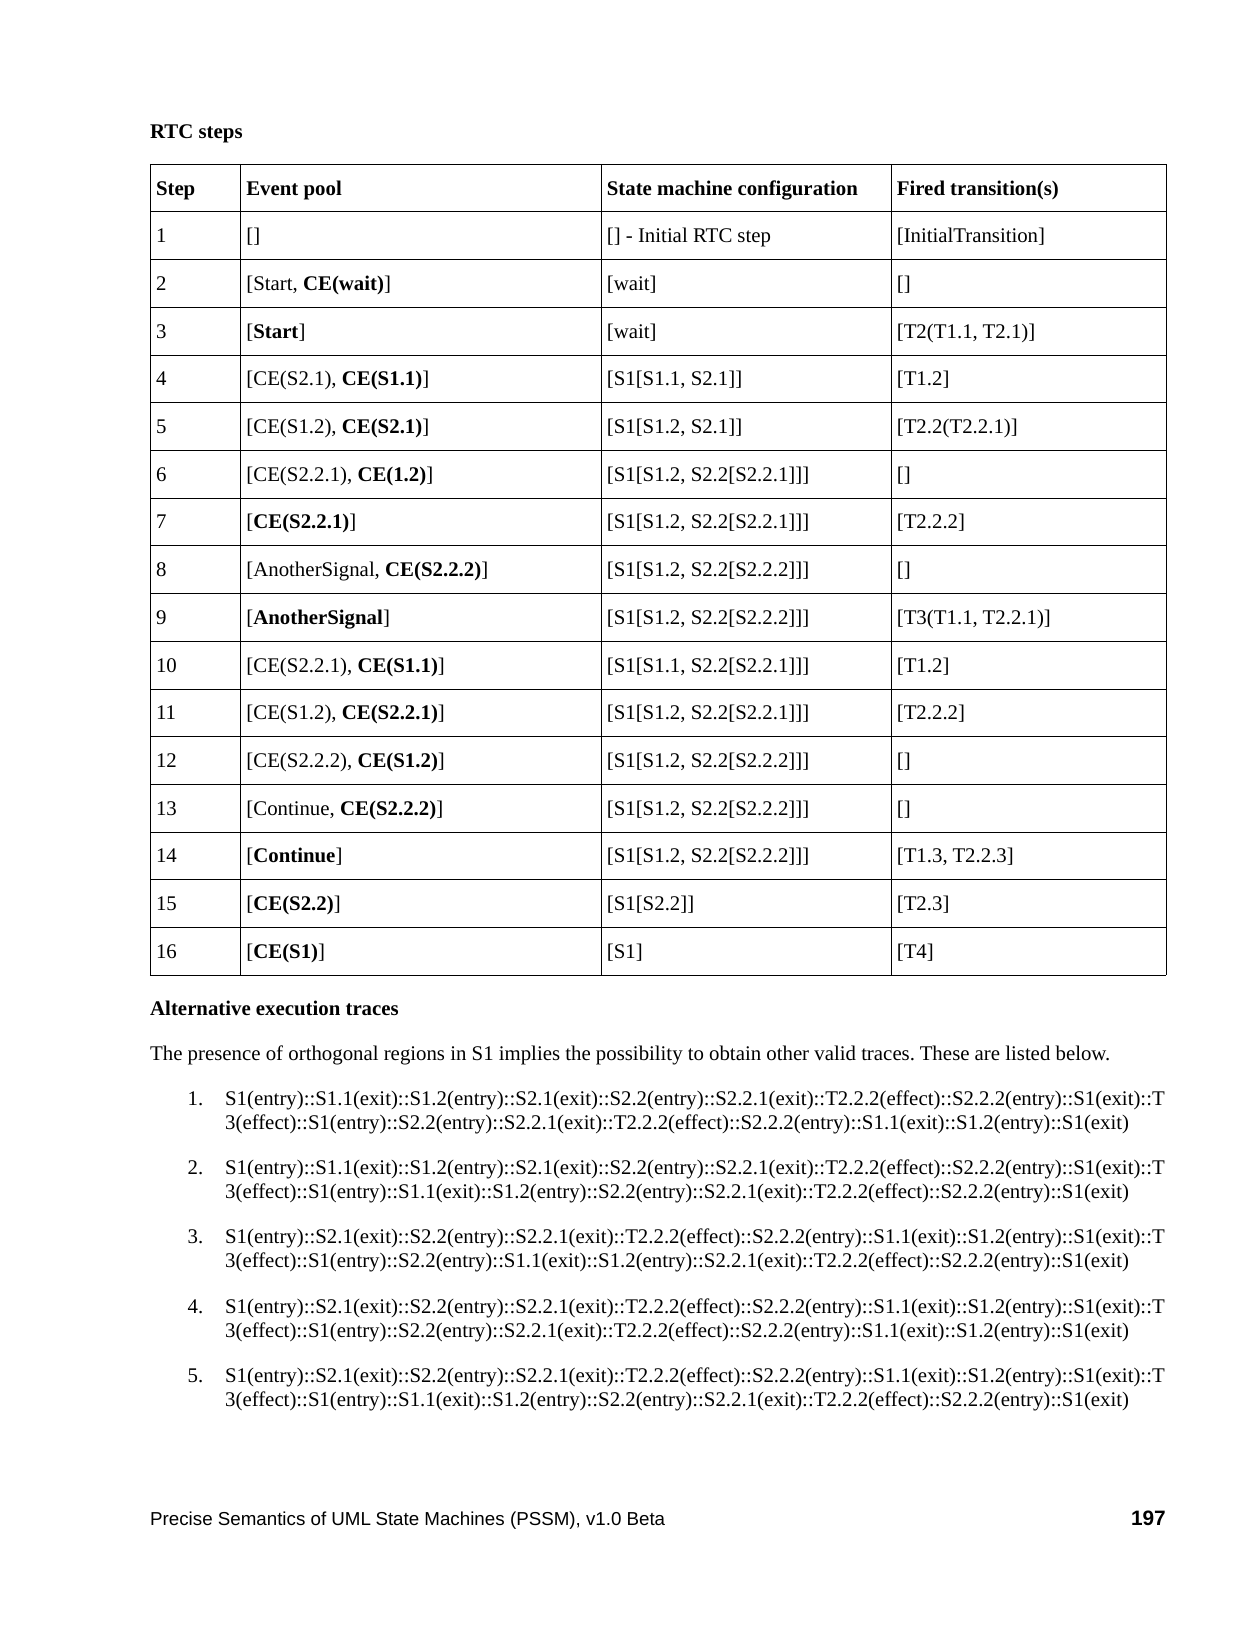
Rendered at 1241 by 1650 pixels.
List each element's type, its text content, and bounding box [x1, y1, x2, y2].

table_cell [Continue, CE(S2.2.2)] [241, 785, 601, 832]
table_cell [AnotherSignal] [241, 594, 601, 641]
table_cell [T2.2(T2.2.1)] [892, 403, 1166, 450]
table_cell [CE(S2.2.2), CE(S1.2)] [241, 737, 601, 784]
table_cell 12 [151, 737, 240, 784]
text RTC steps [150, 118, 1166, 143]
table_cell [S1[S1.2, S2.2[S2.2.2]]] [602, 737, 891, 784]
table_cell [T1.2] [892, 642, 1166, 688]
table_cell 4 [151, 356, 240, 402]
table_cell [S1[S1.1, S2.1]] [602, 356, 891, 402]
table_cell 7 [151, 499, 240, 545]
table_cell [] [892, 451, 1166, 498]
table_cell [] [892, 260, 1166, 307]
table_cell [S1[S1.2, S2.2[S2.2.2]]] [602, 833, 891, 879]
table_cell [T3(T1.1, T2.2.1)] [892, 594, 1166, 641]
table_cell [] [892, 546, 1166, 593]
table_cell [] [892, 785, 1166, 832]
table_cell [T4] [892, 928, 1166, 975]
table_cell 13 [151, 785, 240, 832]
table_cell [CE(S2.2.1), CE(1.2)] [241, 451, 601, 498]
list S1(entry)::S1.1(exit)::S1.2(entry)::S2.1(exit)::S2.2(entry)::S2.2.1(exit)::T2.2.2(effect)::S2.2.2(entry)::S1(exit)::T3(effect)::S1(entry)::S2.2(entry)::S2.2.1(exit)::T2.2.2(effect)::S2.2.2(entry)::S1.1(exit)::S1.2(entry)::S1(exit) [187, 1086, 1166, 1134]
table_cell [S1[S1.2, S2.2[S2.2.1]]] [602, 690, 891, 736]
table_cell 3 [151, 308, 240, 354]
list S1(entry)::S2.1(exit)::S2.2(entry)::S2.2.1(exit)::T2.2.2(effect)::S2.2.2(entry)::S1.1(exit)::S1.2(entry)::S1(exit)::T3(effect)::S1(entry)::S1.1(exit)::S1.2(entry)::S2.2(entry)::S2.2.1(exit)::T2.2.2(effect)::S2.2.2(entry)::S1(exit) [187, 1363, 1166, 1411]
table_cell [Start] [241, 308, 601, 354]
table_cell [S1] [602, 928, 891, 975]
table_cell [] [241, 212, 601, 259]
table_cell [S1[S1.2, S2.2[S2.2.1]]] [602, 451, 891, 498]
list S1(entry)::S2.1(exit)::S2.2(entry)::S2.2.1(exit)::T2.2.2(effect)::S2.2.2(entry)::S1.1(exit)::S1.2(entry)::S1(exit)::T3(effect)::S1(entry)::S2.2(entry)::S1.1(exit)::S1.2(entry)::S2.2.1(exit)::T2.2.2(effect)::S2.2.2(entry)::S1(exit) [187, 1224, 1166, 1272]
table_cell [T2(T1.1, T2.1)] [892, 308, 1166, 354]
list S1(entry)::S1.1(exit)::S1.2(entry)::S2.1(exit)::S2.2(entry)::S2.2.1(exit)::T2.2.2(effect)::S2.2.2(entry)::S1(exit)::T3(effect)::S1(entry)::S1.1(exit)::S1.2(entry)::S2.2(entry)::S2.2.1(exit)::T2.2.2(effect)::S2.2.2(entry)::S1(exit) [187, 1155, 1166, 1203]
table_cell [T1.2] [892, 356, 1166, 402]
table_cell 11 [151, 690, 240, 736]
table_cell 15 [151, 880, 240, 927]
table_cell [] - Initial RTC step [602, 212, 891, 259]
table_cell 10 [151, 642, 240, 688]
table_cell [S1[S1.1, S2.2[S2.2.1]]] [602, 642, 891, 688]
table_cell [AnotherSignal, CE(S2.2.2)] [241, 546, 601, 593]
table_header Fired transition(s) [892, 165, 1166, 211]
table_cell [S1[S2.2]] [602, 880, 891, 927]
list S1(entry)::S2.1(exit)::S2.2(entry)::S2.2.1(exit)::T2.2.2(effect)::S2.2.2(entry)::S1.1(exit)::S1.2(entry)::S1(exit)::T3(effect)::S1(entry)::S2.2(entry)::S2.2.1(exit)::T2.2.2(effect)::S2.2.2(entry)::S1.1(exit)::S1.2(entry)::S1(exit) [187, 1293, 1166, 1342]
table_header Event pool [241, 165, 601, 211]
table_cell 9 [151, 594, 240, 641]
table_cell 5 [151, 403, 240, 450]
table_cell [CE(S1)] [241, 928, 601, 975]
table_cell 8 [151, 546, 240, 593]
table_header Step [151, 165, 240, 211]
table_cell [S1[S1.2, S2.1]] [602, 403, 891, 450]
table_cell [CE(S2.1), CE(S1.1)] [241, 356, 601, 402]
table_cell [CE(S2.2)] [241, 880, 601, 927]
text The presence of orthogonal regions in S1 implies the possibility to obtain other valid traces. These are listed below. [150, 1041, 1166, 1065]
table_cell [S1[S1.2, S2.2[S2.2.1]]] [602, 499, 891, 545]
table_cell 6 [151, 451, 240, 498]
table_cell [T1.3, T2.2.3] [892, 833, 1166, 879]
text Alternative execution traces [150, 996, 1166, 1020]
table_cell [CE(S1.2), CE(S2.2.1)] [241, 690, 601, 736]
table_cell [Continue] [241, 833, 601, 879]
table_cell [wait] [602, 308, 891, 354]
table_cell 14 [151, 833, 240, 879]
table_cell [InitialTransition] [892, 212, 1166, 259]
table_cell [S1[S1.2, S2.2[S2.2.2]]] [602, 546, 891, 593]
table_cell [S1[S1.2, S2.2[S2.2.2]]] [602, 785, 891, 832]
table_cell [CE(S2.2.1), CE(S1.1)] [241, 642, 601, 688]
table_cell 16 [151, 928, 240, 975]
table_header State machine configuration [602, 165, 891, 211]
table_cell 1 [151, 212, 240, 259]
table_cell [T2.2.2] [892, 499, 1166, 545]
table_cell [wait] [602, 260, 891, 307]
table_cell [S1[S1.2, S2.2[S2.2.2]]] [602, 594, 891, 641]
table_cell [CE(S1.2), CE(S2.1)] [241, 403, 601, 450]
table_cell 2 [151, 260, 240, 307]
table_cell [T2.2.2] [892, 690, 1166, 736]
table_cell [Start, CE(wait)] [241, 260, 601, 307]
table_cell [CE(S2.2.1)] [241, 499, 601, 545]
table_cell [T2.3] [892, 880, 1166, 927]
table_cell [] [892, 737, 1166, 784]
